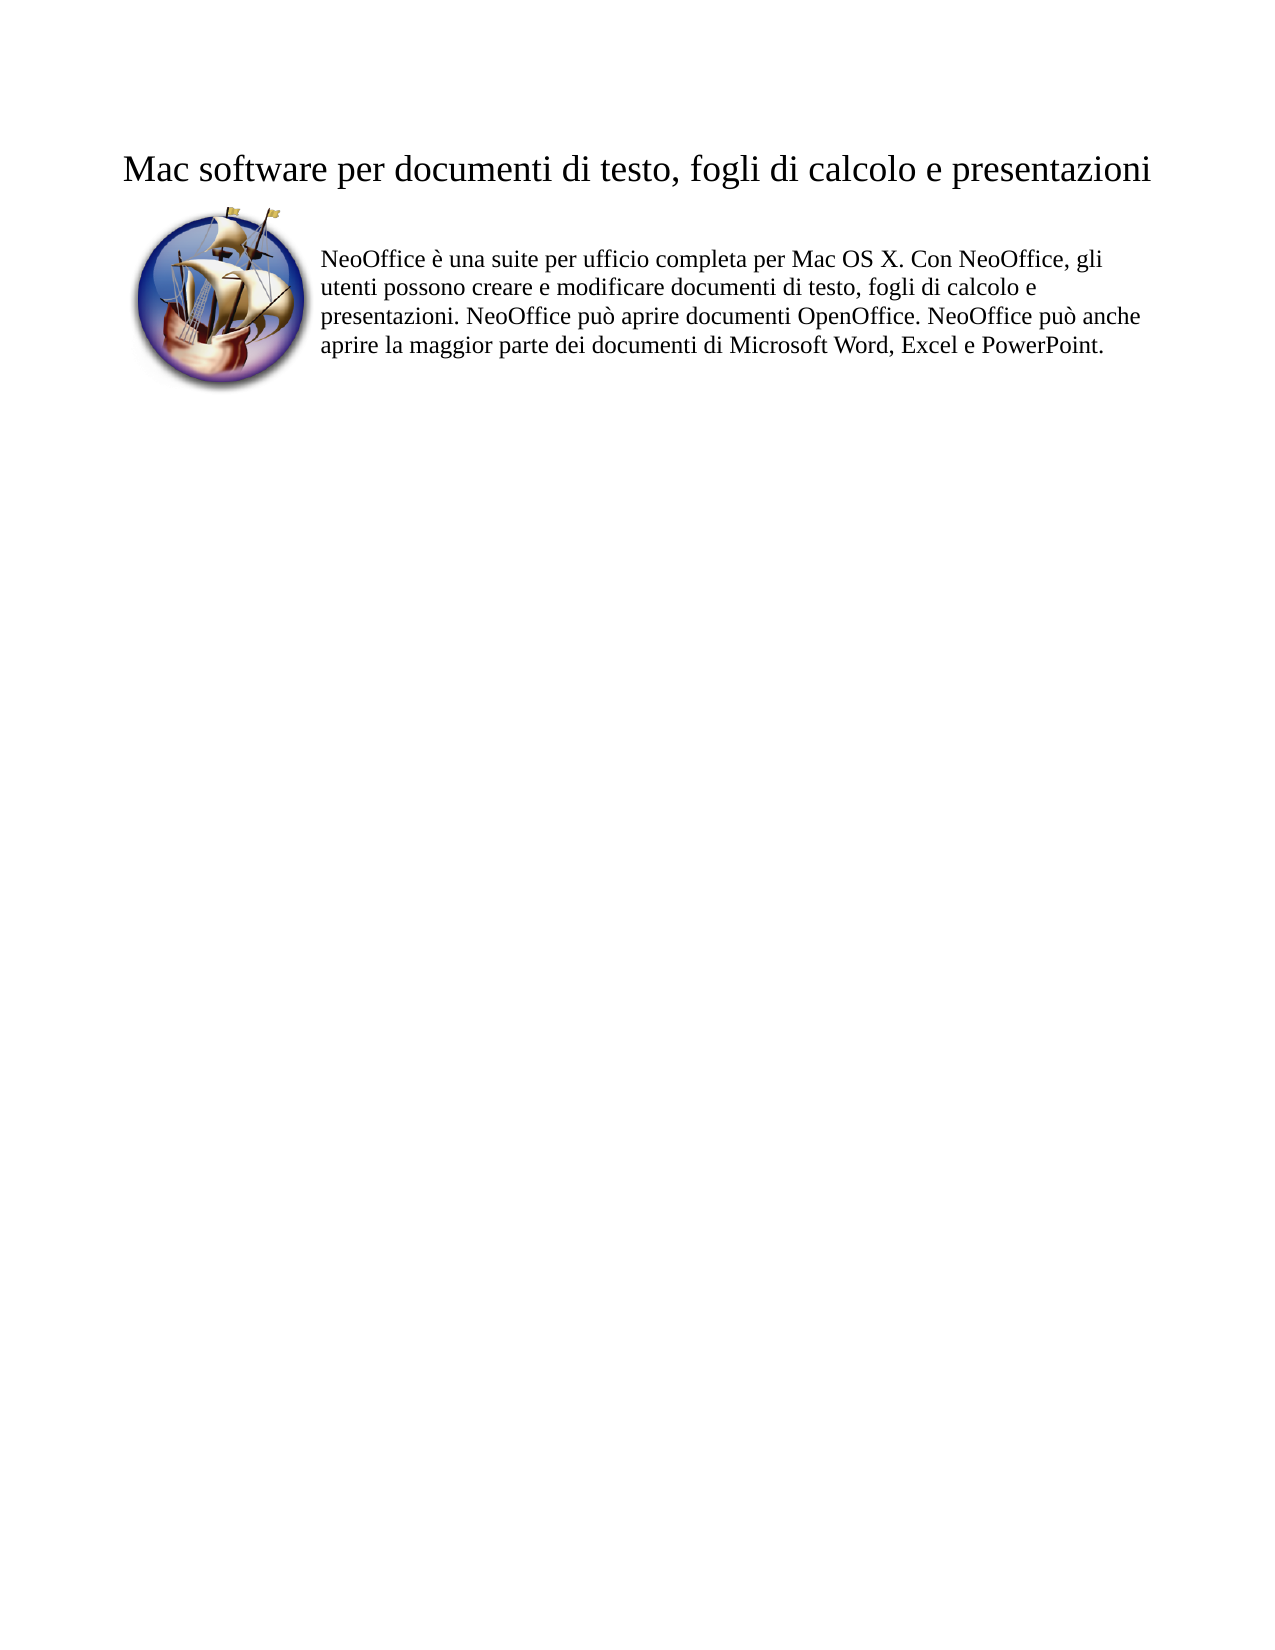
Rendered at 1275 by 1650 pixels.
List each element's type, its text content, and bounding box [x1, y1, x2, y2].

text Mac software per documenti di testo, fogli di calcolo e presentazioni [118, 118, 1157, 190]
picture [120, 199, 321, 399]
text NeoOffice è una suite per ufficio completa per Mac OS X. Con NeoOffice, gli utenti possono creare e modificare documenti di testo, fogli di calcolo e presentazioni. NeoOffice può aprire documenti OpenOffice. NeoOffice può anche aprire la maggior parte dei documenti di Microsoft Word, Excel e PowerPoint. [321, 244, 1157, 359]
